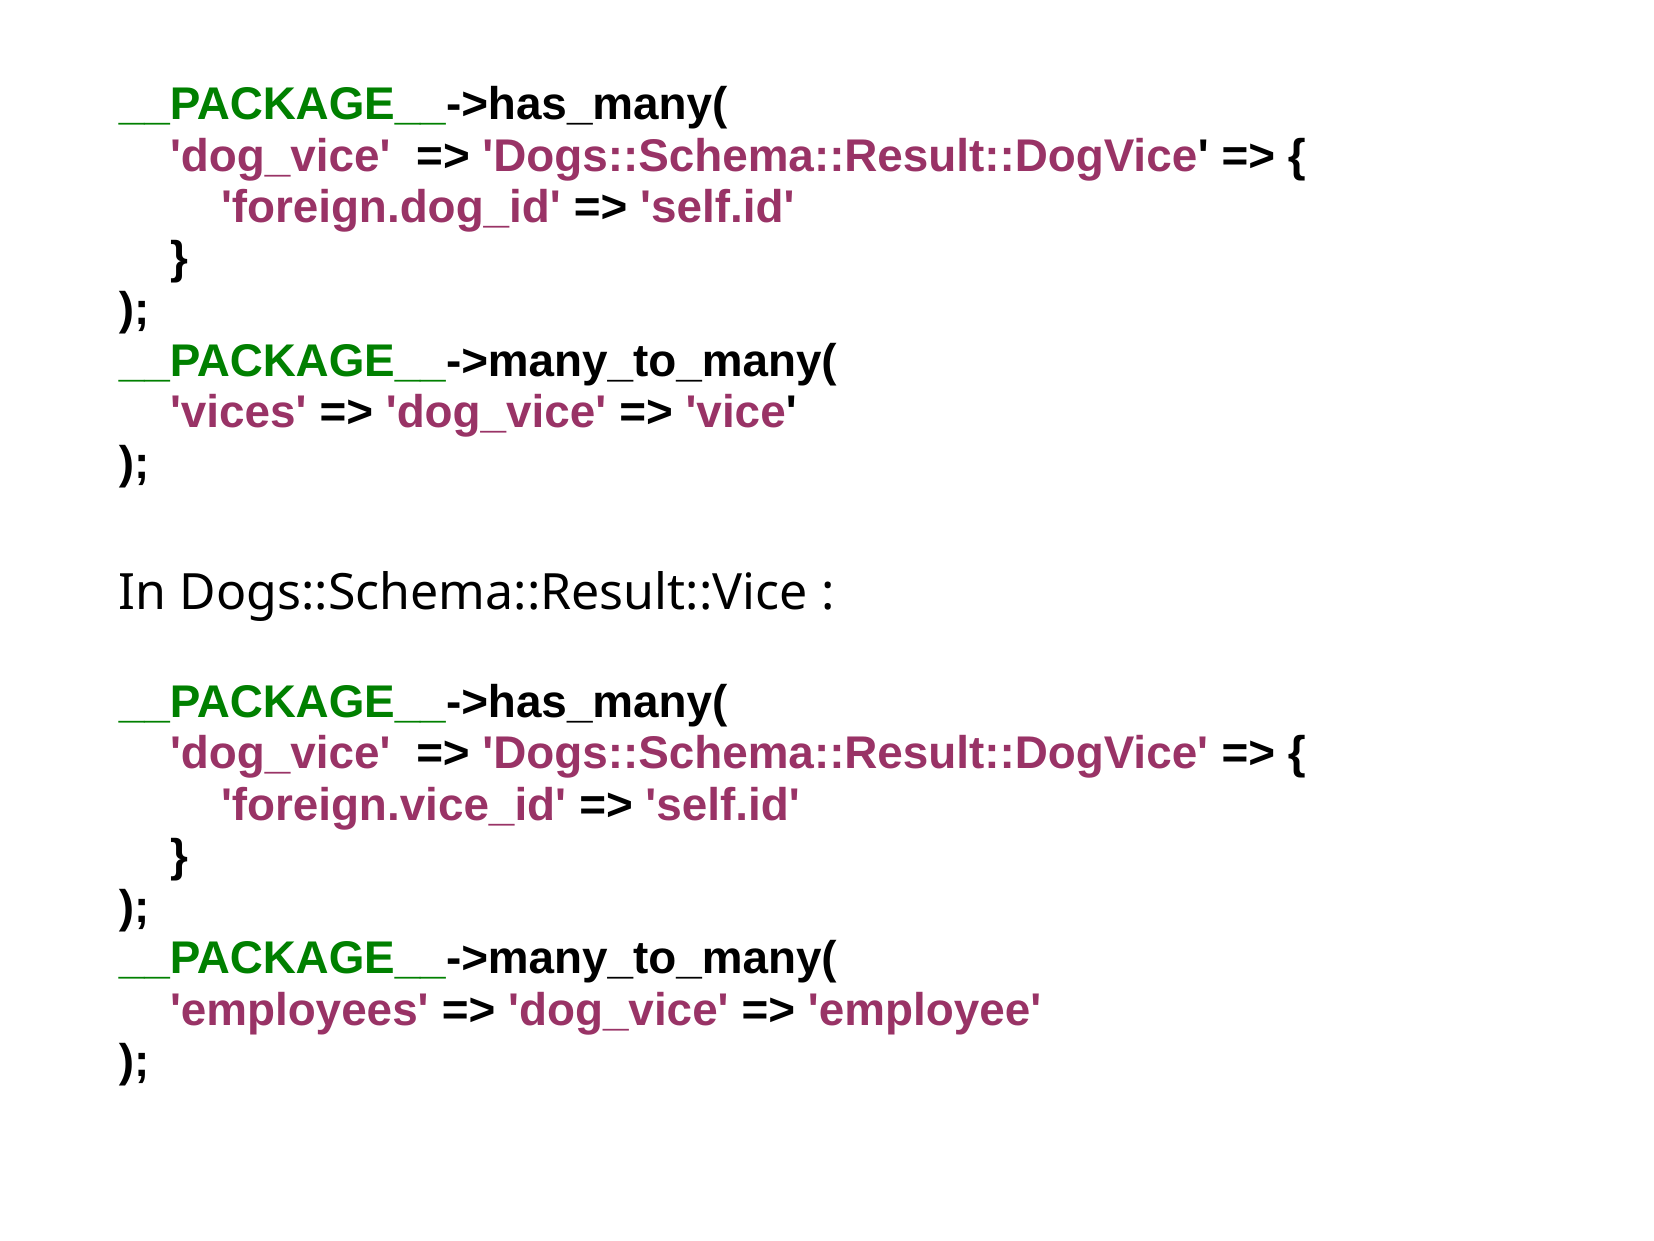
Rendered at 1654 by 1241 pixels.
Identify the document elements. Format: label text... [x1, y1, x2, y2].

text_box __PACKAGE__->has_many( 'dog_vice' => 'Dogs::Schema::Result::DogVice' => { 'foreign.dog_id' => 'self.id' } ); __PACKAGE__->many_to_many( 'vices' => 'dog_vice' => 'vice' ); In Dogs::Schema::Result::Vice : __PACKAGE__->has_many( 'dog_vice' => 'Dogs::Schema::Result::DogVice' => { 'foreign.vice_id' => 'self.id' } ); __PACKAGE__->many_to_many( 'employees' => 'dog_vice' => 'employee' ); [104, 70, 1560, 1228]
